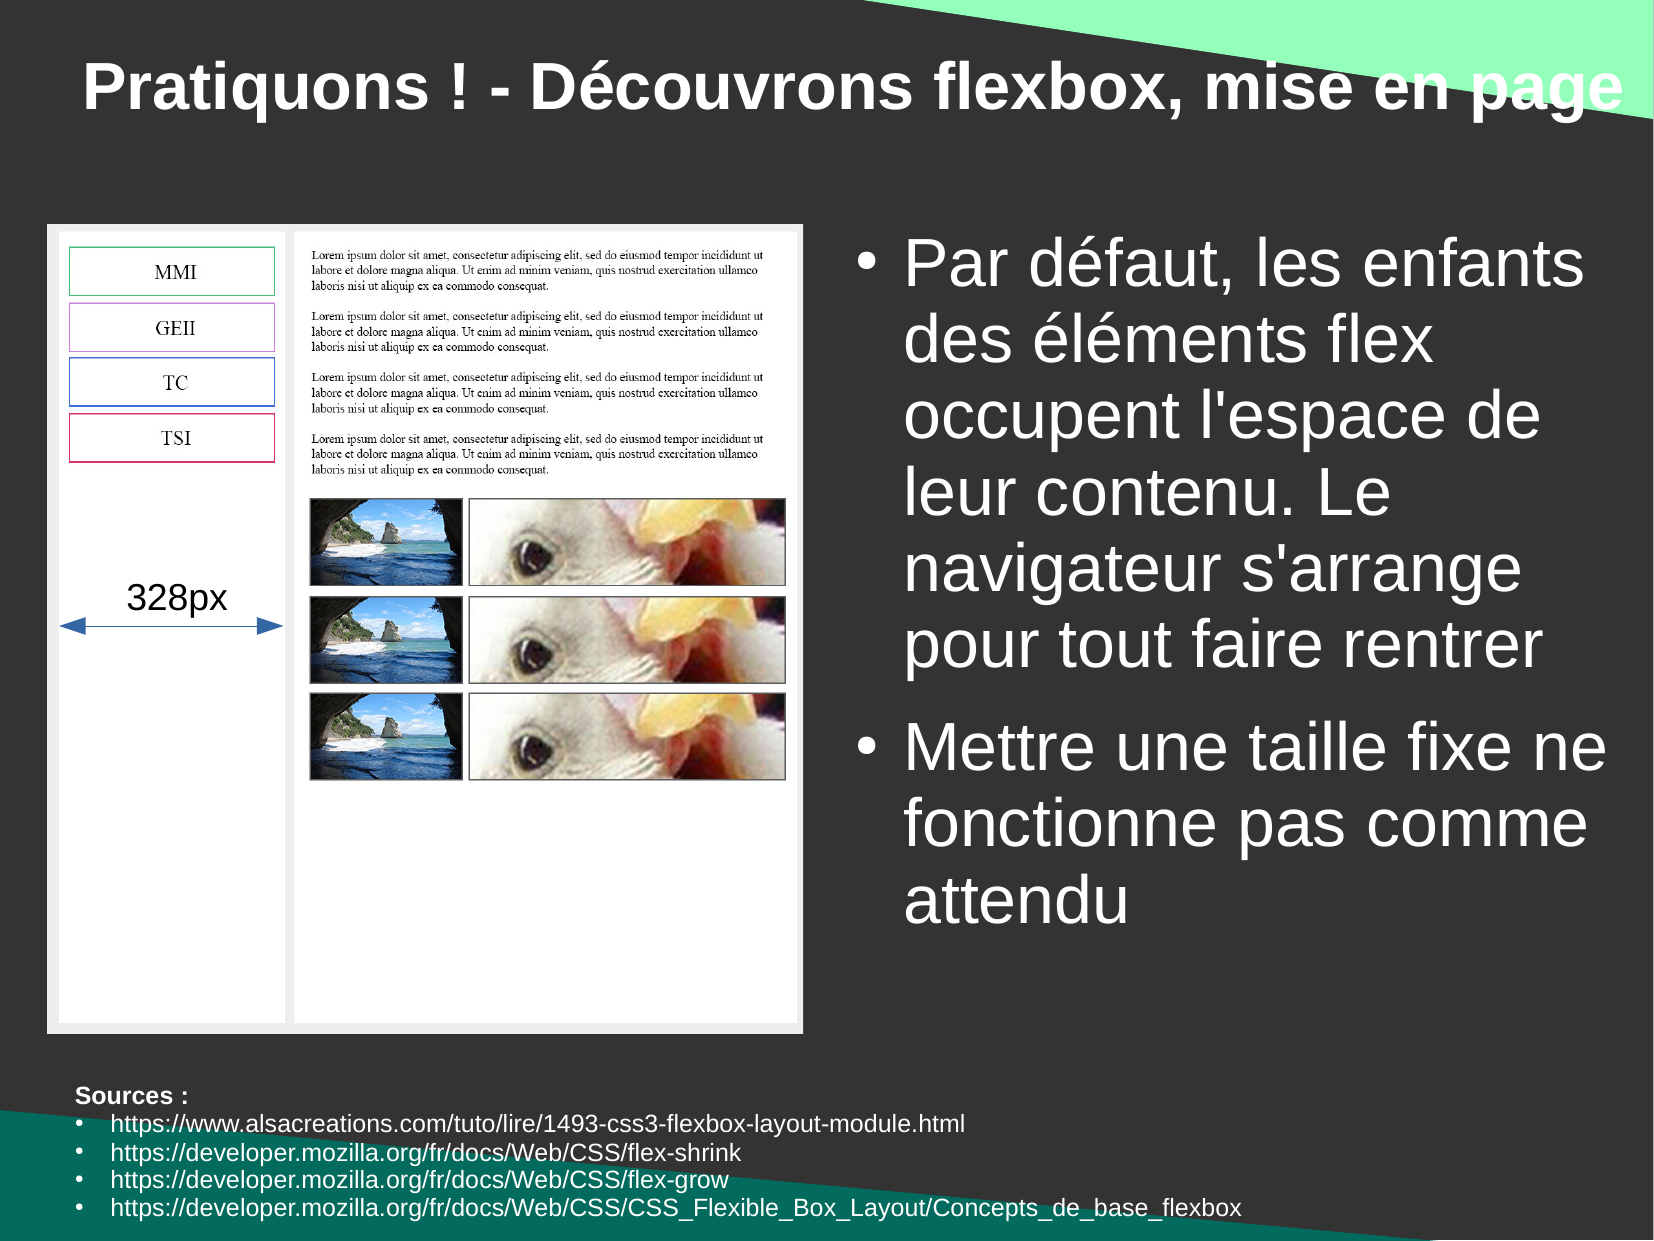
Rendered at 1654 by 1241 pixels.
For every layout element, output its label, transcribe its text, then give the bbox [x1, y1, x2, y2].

list Par défaut, les enfants des éléments flex occupent l'espace de leur contenu. Le navigateur s'arrange pour tout faire rentrer Mettre une taille fixe ne fonctionne pas comme attendu [838, 224, 1619, 945]
text_box [862, 0, 1654, 120]
title Pratiquons ! - Découvrons flexbox, mise en page [82, 49, 1630, 142]
text_box 328px [106, 569, 249, 626]
text_box Sources : https://www.alsacreations.com/tuto/lire/1493-css3-flexbox-layout-module.html https://developer.mozilla.org/fr/docs/Web/CSS/flex-shrink https://developer.mozilla.org/fr/docs/Web/CSS/flex-grow https://developer.mozilla.org/fr/docs/Web/CSS/CSS_Flexible_Box_Layout/Concepts_de_base_flexbox [60, 1074, 1546, 1241]
picture [47, 224, 804, 1034]
